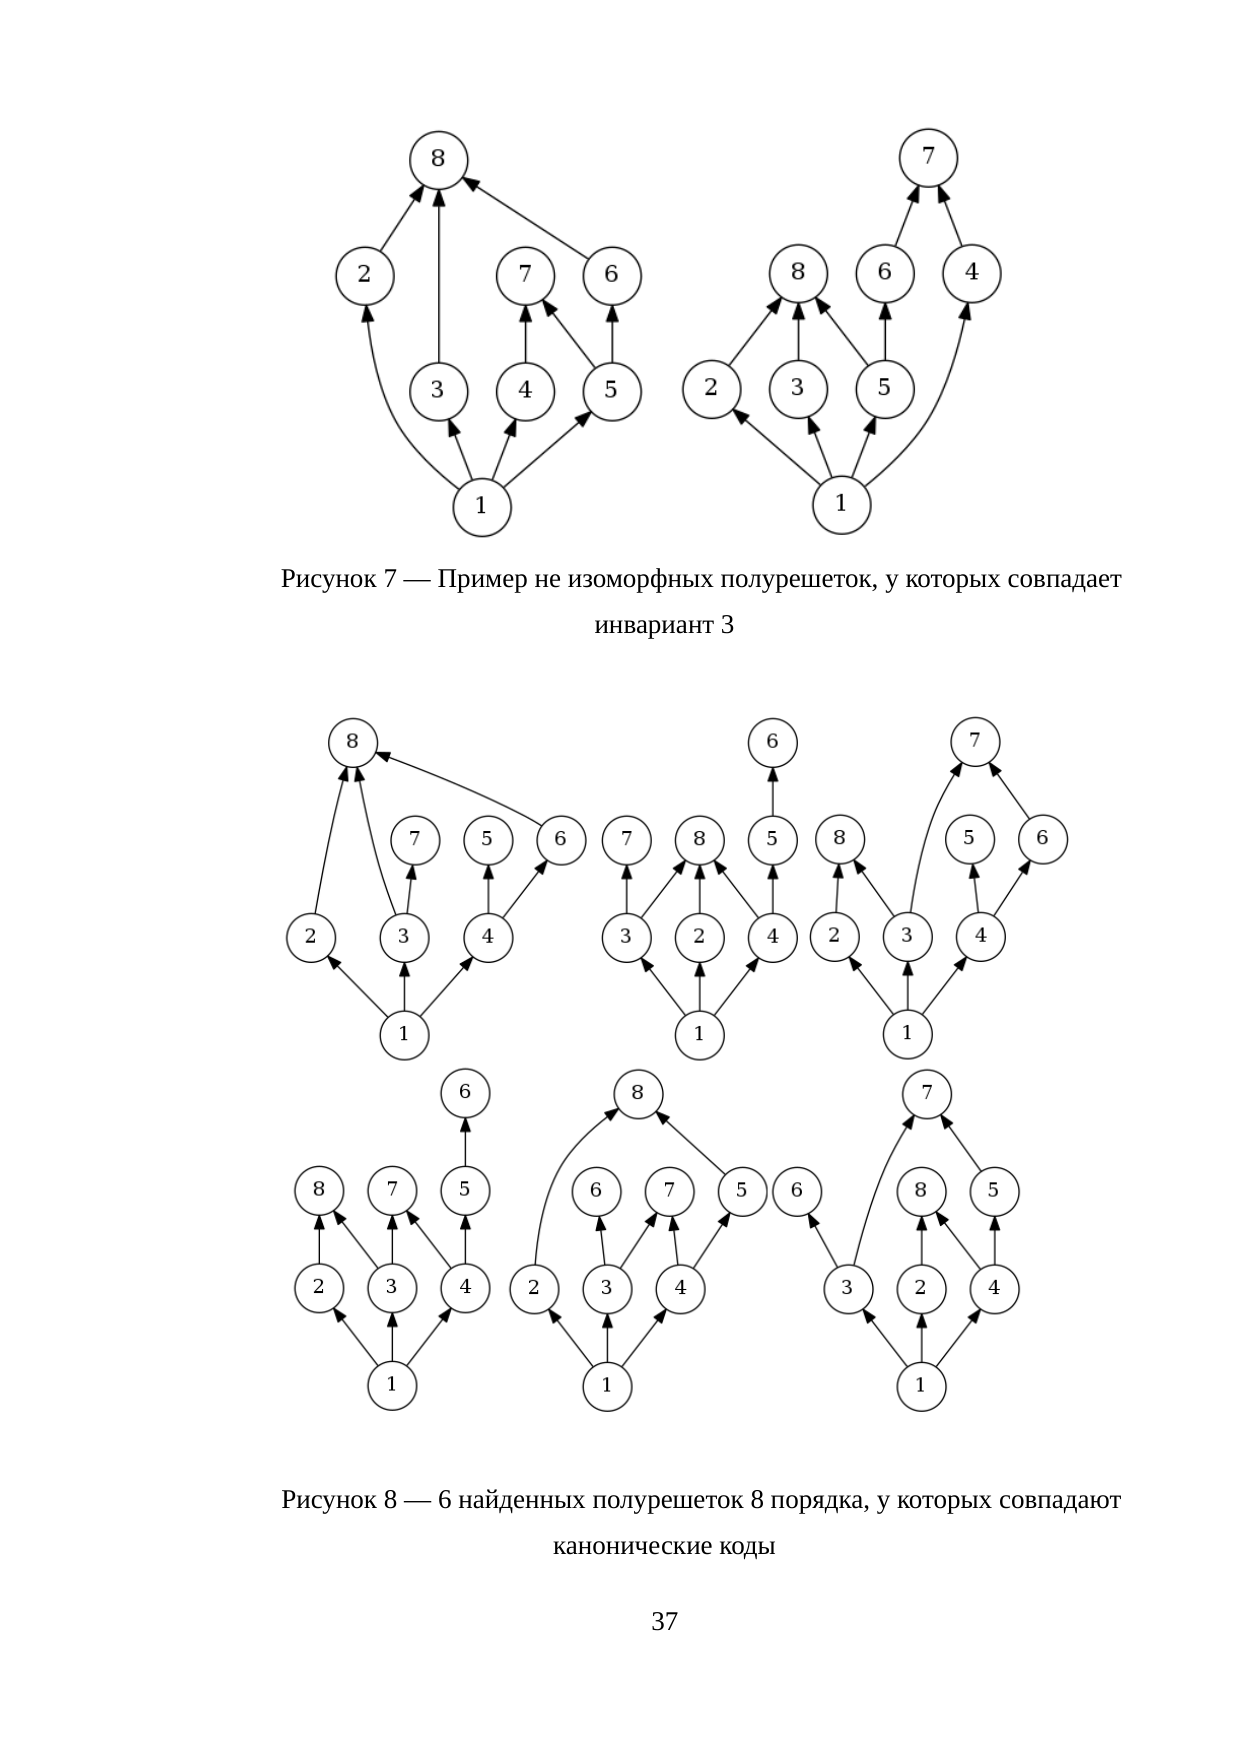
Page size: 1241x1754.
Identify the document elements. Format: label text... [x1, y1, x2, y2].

text Рисунок 7 — Пример не изоморфных полурешеток, у которых совпадает инвариант 3 [177, 547, 1152, 639]
text Рисунок 8 — 6 найденных полурешеток 8 порядка, у которых совпадают канонические коды [177, 1483, 1152, 1561]
picture [319, 118, 1009, 547]
picture [251, 699, 1078, 1421]
